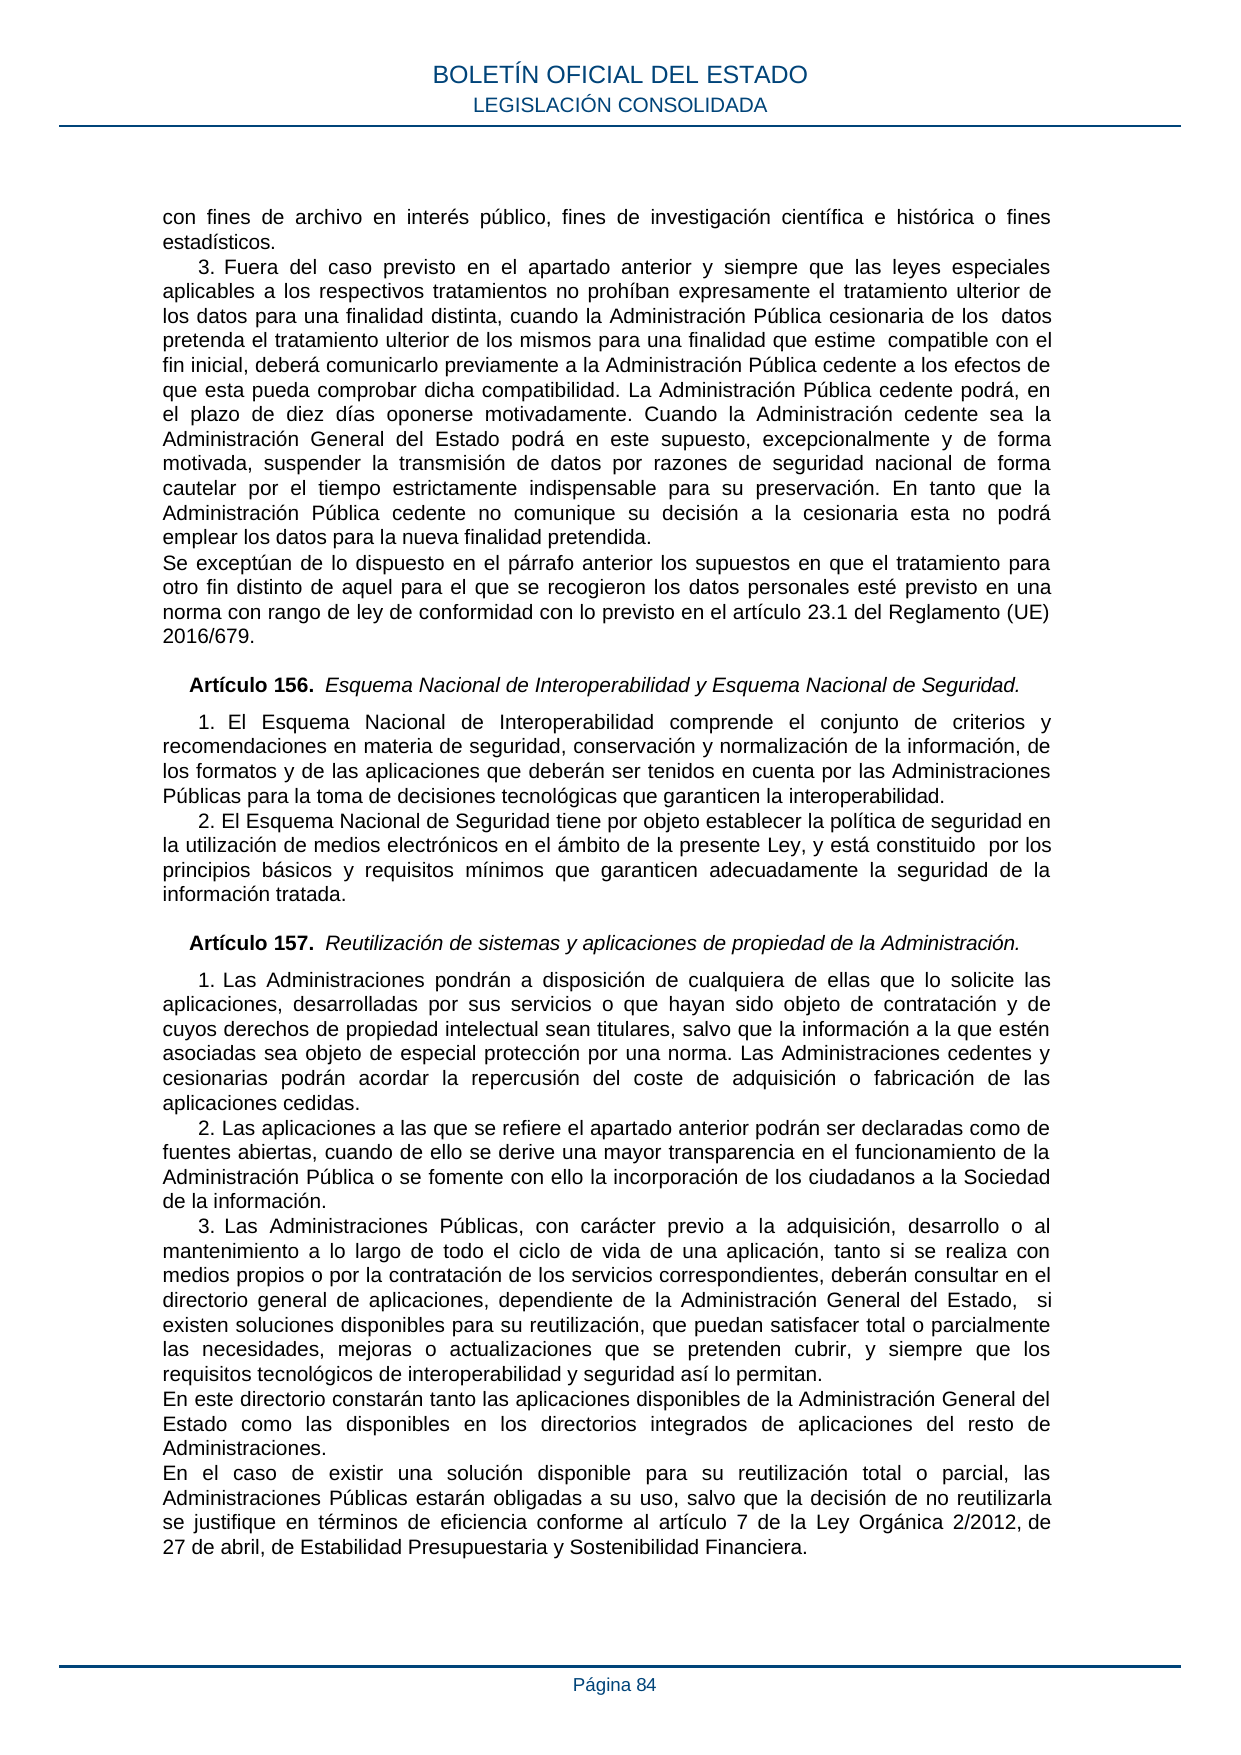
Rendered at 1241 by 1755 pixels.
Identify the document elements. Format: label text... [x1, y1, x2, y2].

list El Esquema Nacional de Interoperabilidad comprende el conjunto de criterios y recomendaciones en materia de seguridad, conservación y normalización de la información, de los formatos y de las aplicaciones que deberán ser tenidos en cuenta por las Administraciones Públicas para la toma de decisiones tecnológicas que garanticen la interoperabilidad. [162, 710, 1052, 807]
list Las aplicaciones a las que se refiere el apartado anterior podrán ser declaradas como de fuentes abiertas, cuando de ello se derive una mayor transparencia en el funcionamiento de la Administración Pública o se fomente con ello la incorporación de los ciudadanos a la Sociedad de la información. [162, 1116, 1052, 1213]
text Artículo 157. Reutilización de sistemas y aplicaciones de propiedad de la Administración. [189, 931, 1167, 955]
text En el caso de existir una solución disponible para su reutilización total o parcial, las Administraciones Públicas estarán obligadas a su uso, salvo que la decisión de no reutilizarla se justifique en términos de eficiencia conforme al artículo 7 de la Ley Orgánica 2/2012, de 27 de abril, de Estabilidad Presupuestaria y Sostenibilidad Financiera. [162, 1461, 1052, 1559]
text con fines de archivo en interés público, fines de investigación científica e histórica o fines estadísticos. [162, 205, 1052, 254]
list Las Administraciones Públicas, con carácter previo a la adquisición, desarrollo o al mantenimiento a lo largo de todo el ciclo de vida de una aplicación, tanto si se realiza con medios propios o por la contratación de los servicios correspondientes, deberán consultar en el directorio general de aplicaciones, dependiente de la Administración General del Estado, si existen soluciones disponibles para su reutilización, que puedan satisfacer total o parcialmente las necesidades, mejoras o actualizaciones que se pretenden cubrir, y siempre que los requisitos tecnológicos de interoperabilidad y seguridad así lo permitan. [162, 1214, 1052, 1386]
list Las Administraciones pondrán a disposición de cualquiera de ellas que lo solicite las aplicaciones, desarrolladas por sus servicios o que hayan sido objeto de contratación y de cuyos derechos de propiedad intelectual sean titulares, salvo que la información a la que estén asociadas sea objeto de especial protección por una norma. Las Administraciones cedentes y cesionarias podrán acordar la repercusión del coste de adquisición o fabricación de las aplicaciones cedidas. [162, 967, 1052, 1114]
text Artículo 156. Esquema Nacional de Interoperabilidad y Esquema Nacional de Seguridad. [189, 673, 1167, 697]
text Se exceptúan de lo dispuesto en el párrafo anterior los supuestos en que el tratamiento para otro fin distinto de aquel para el que se recogieron los datos personales esté previsto en una norma con rango de ley de conformidad con lo previsto en el artículo 23.1 del Reglamento (UE) 2016/679. [162, 551, 1052, 648]
text En este directorio constarán tanto las aplicaciones disponibles de la Administración General del Estado como las disponibles en los directorios integrados de aplicaciones del resto de Administraciones. [162, 1387, 1052, 1460]
list Fuera del caso previsto en el apartado anterior y siempre que las leyes especiales aplicables a los respectivos tratamientos no prohíban expresamente el tratamiento ulterior de los datos para una finalidad distinta, cuando la Administración Pública cesionaria de los datos pretenda el tratamiento ulterior de los mismos para una finalidad que estime compatible con el fin inicial, deberá comunicarlo previamente a la Administración Pública cedente a los efectos de que esta pueda comprobar dicha compatibilidad. La Administración Pública cedente podrá, en el plazo de diez días oponerse motivadamente. Cuando la Administración cedente sea la Administración General del Estado podrá en este supuesto, excepcionalmente y de forma motivada, suspender la transmisión de datos por razones de seguridad nacional de forma cautelar por el tiempo estrictamente indispensable para su preservación. En tanto que la Administración Pública cedente no comunique su decisión a la cesionaria esta no podrá emplear los datos para la nueva finalidad pretendida. [162, 254, 1052, 549]
list El Esquema Nacional de Seguridad tiene por objeto establecer la política de seguridad en la utilización de medios electrónicos en el ámbito de la presente Ley, y está constituido por los principios básicos y requisitos mínimos que garanticen adecuadamente la seguridad de la información tratada. [162, 808, 1052, 906]
